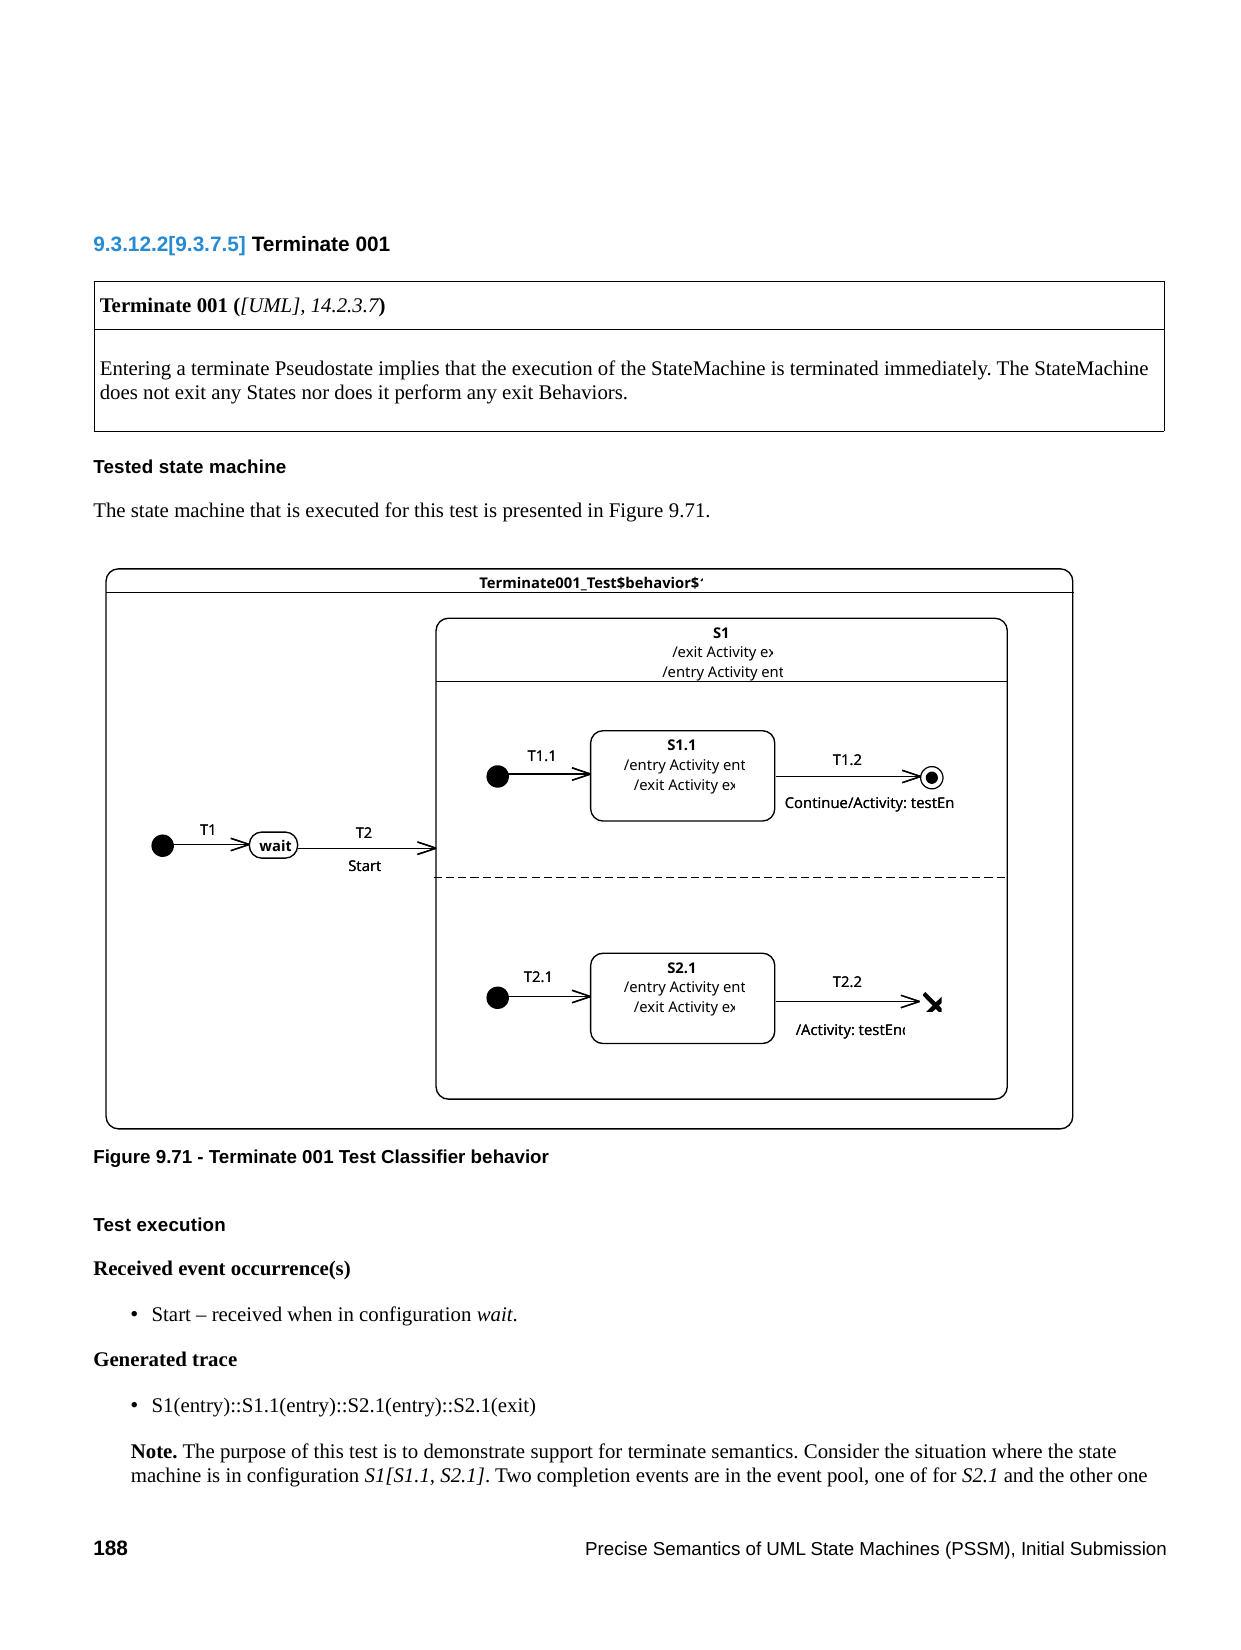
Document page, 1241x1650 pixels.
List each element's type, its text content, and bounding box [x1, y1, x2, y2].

subtitle Tested state machine [93, 456, 1164, 477]
table_header Terminate 001 ([UML], 14.2.3.7) [95, 282, 1164, 329]
text Received event occurrence(s) [93, 1256, 1164, 1280]
text Generated trace [93, 1347, 1164, 1371]
subtitle Terminate 001 [93, 231, 1164, 256]
list S1(entry)::S1.1(entry)::S2.1(entry)::S2.1(exit) [131, 1392, 1164, 1417]
text Note. The purpose of this test is to demonstrate support for terminate semantics. Consider the situation where the state machine is in configuration S1[S1.1, S2.1]. Two completion events are in the event pool, one of for S2.1 and the other one [131, 1438, 1164, 1487]
subtitle Test execution [93, 1214, 1164, 1235]
text The state machine that is executed for this test is presented in Figure 9.71. [93, 498, 1164, 522]
table_cell Entering a terminate Pseudostate implies that the execution of the StateMachine is terminated immediately. The StateMachine does not exit any States nor does it perform any exit Behaviors. [95, 330, 1164, 431]
text Figure 9.71 - Terminate 001 Test Classifier behavior [93, 556, 1087, 1168]
list Start – received when in configuration wait. [131, 1301, 1164, 1326]
